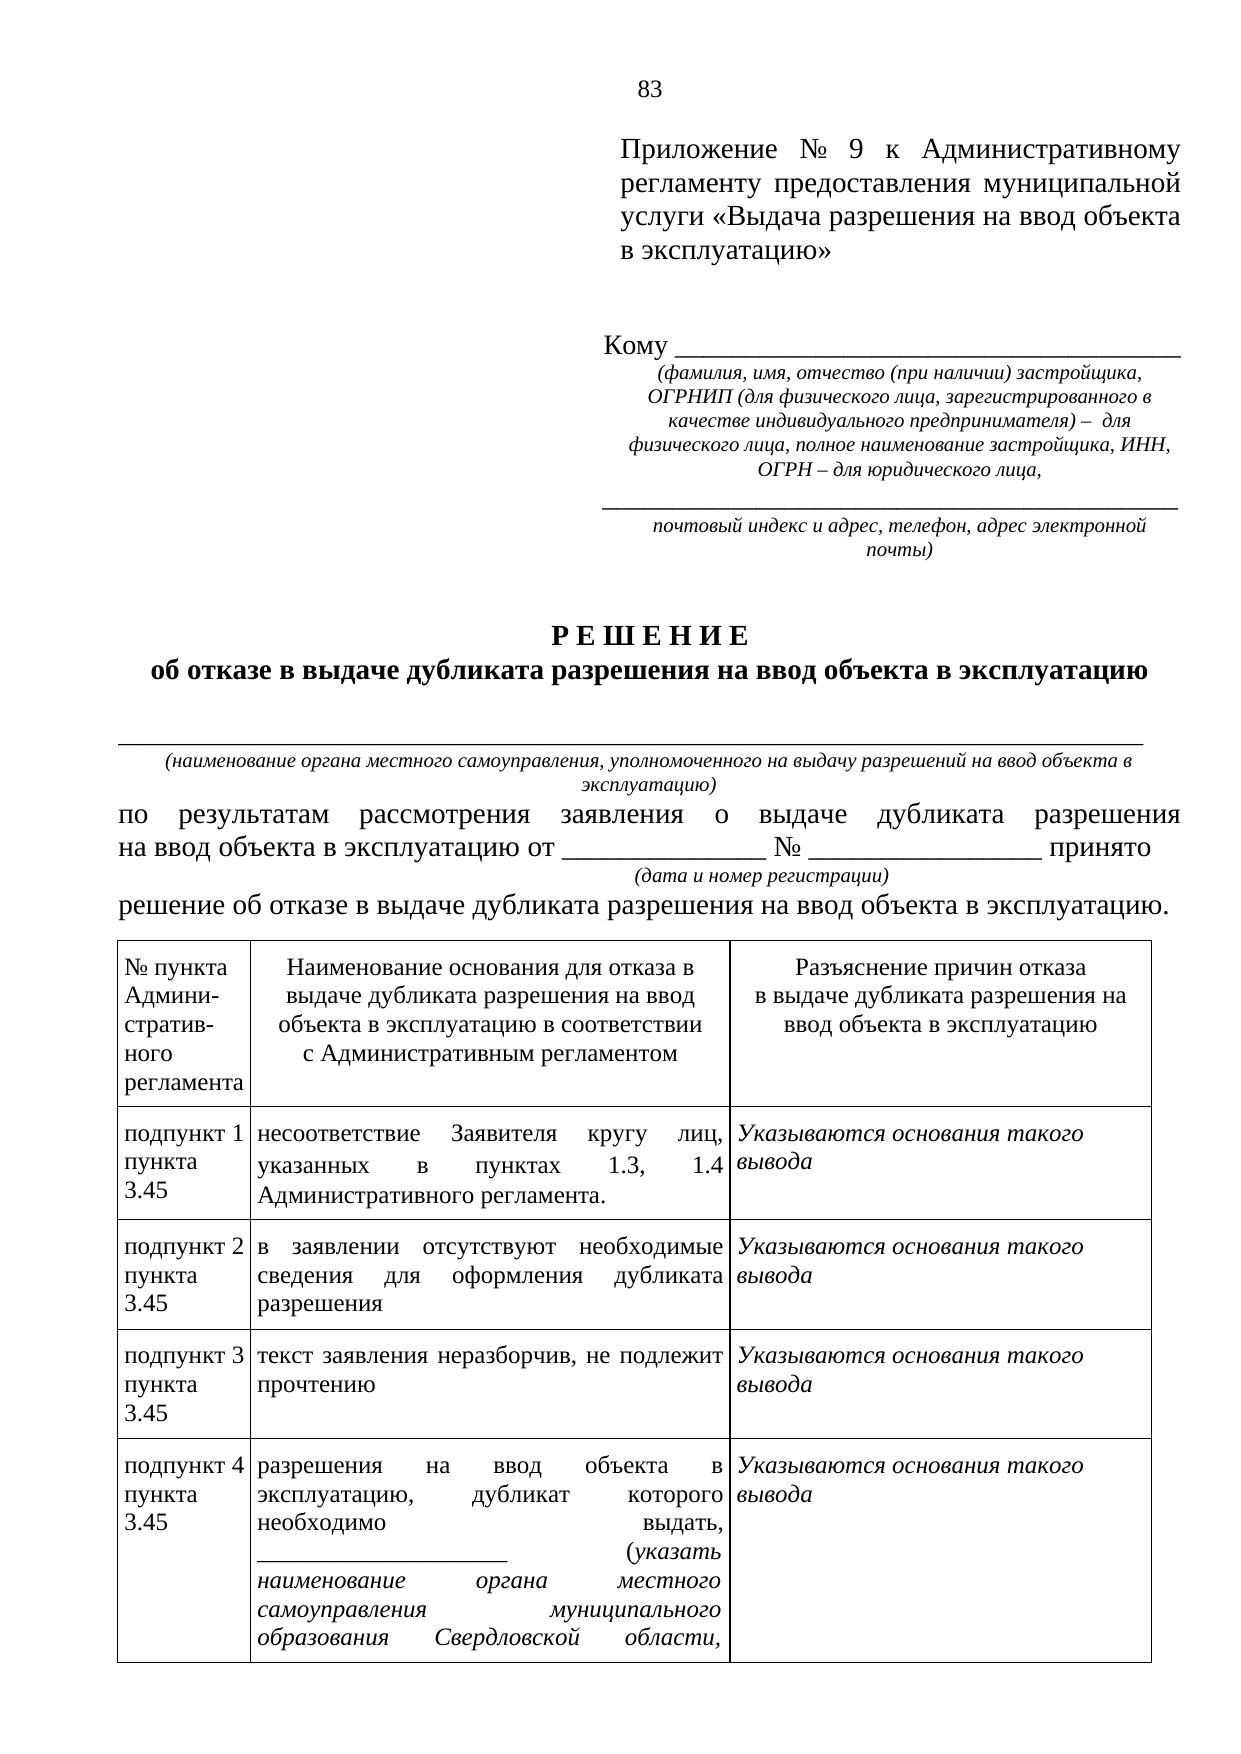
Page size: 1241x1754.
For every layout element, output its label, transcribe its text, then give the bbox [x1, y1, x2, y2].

text решение об отказе в выдаче дубликата разрешения на ввод объекта в эксплуатацию. [118, 887, 1181, 921]
text Кому ____________________________________ [118, 328, 1181, 360]
text __________________________________________________________________________________ [118, 719, 1181, 748]
table_cell несоответствие Заявителя кругу лиц, указанных в пунктах 1.3, 1.4 Административного регламента. [251, 1107, 729, 1219]
table_header Наименование основания для отказа в выдаче дубликата разрешения на ввод объекта в эксплуатацию в соответствии с Административным регламентом [251, 941, 729, 1106]
table_cell подпункт 4 пункта 3.45 [118, 1439, 250, 1662]
text Приложение № 9 к Административному регламенту предоставления муниципальной услуги «Выдача разрешения на ввод объекта в эксплуатацию» [620, 131, 1181, 266]
text _________________________________________ [118, 481, 1181, 513]
text почтовый индекс и адрес, телефон, адрес электронной почты) [620, 513, 1181, 561]
table_header Разъяснение причин отказа в выдаче дубликата разрешения на ввод объекта в эксплуатацию [731, 941, 1151, 1106]
table_cell текст заявления неразборчив, не подлежит прочтению [251, 1330, 729, 1438]
table_cell Указываются основания такого вывода [731, 1107, 1151, 1219]
table_cell в заявлении отсутствуют необходимые сведения для оформления дубликата разрешения [251, 1220, 729, 1329]
text (дата и номер регистрации) [634, 863, 1181, 887]
table_cell подпункт 2 пункта 3.45 [118, 1220, 250, 1329]
table_cell подпункт 3 пункта 3.45 [118, 1330, 250, 1438]
table_cell подпункт 1 пункта 3.45 [118, 1107, 250, 1219]
table_cell разрешения на ввод объекта в эксплуатацию, дубликат которого необходимо выдать, ____________________ (указать наименование органа местного самоуправления муниципального образования Свердловской области, [251, 1439, 729, 1662]
table_cell Указываются основания такого вывода [731, 1439, 1151, 1662]
text (фамилия, имя, отчество (при наличии) застройщика, ОГРНИП (для физического лица, зарегистрированного в качестве индивидуального предпринимателя) – для физического лица, полное наименование застройщика, ИНН, ОГРН – для юридического лица, [620, 360, 1181, 481]
text Р Е Ш Е Н И Е об отказе в выдаче дубликата разрешения на ввод объекта в эксплуатацию [118, 618, 1181, 686]
table_header № пункта Админи-стратив-ного регламента [118, 941, 250, 1106]
table_cell Указываются основания такого вывода [731, 1330, 1151, 1438]
text (наименование органа местного самоуправления, уполномоченного на выдачу разрешений на ввод объекта в эксплуатацию) [118, 748, 1181, 796]
table_cell Указываются основания такого вывода [731, 1220, 1151, 1329]
text по результатам рассмотрения заявления о выдаче дубликата разрешения на ввод объекта в эксплуатацию от ______________ № ________________ принято [118, 796, 1181, 863]
